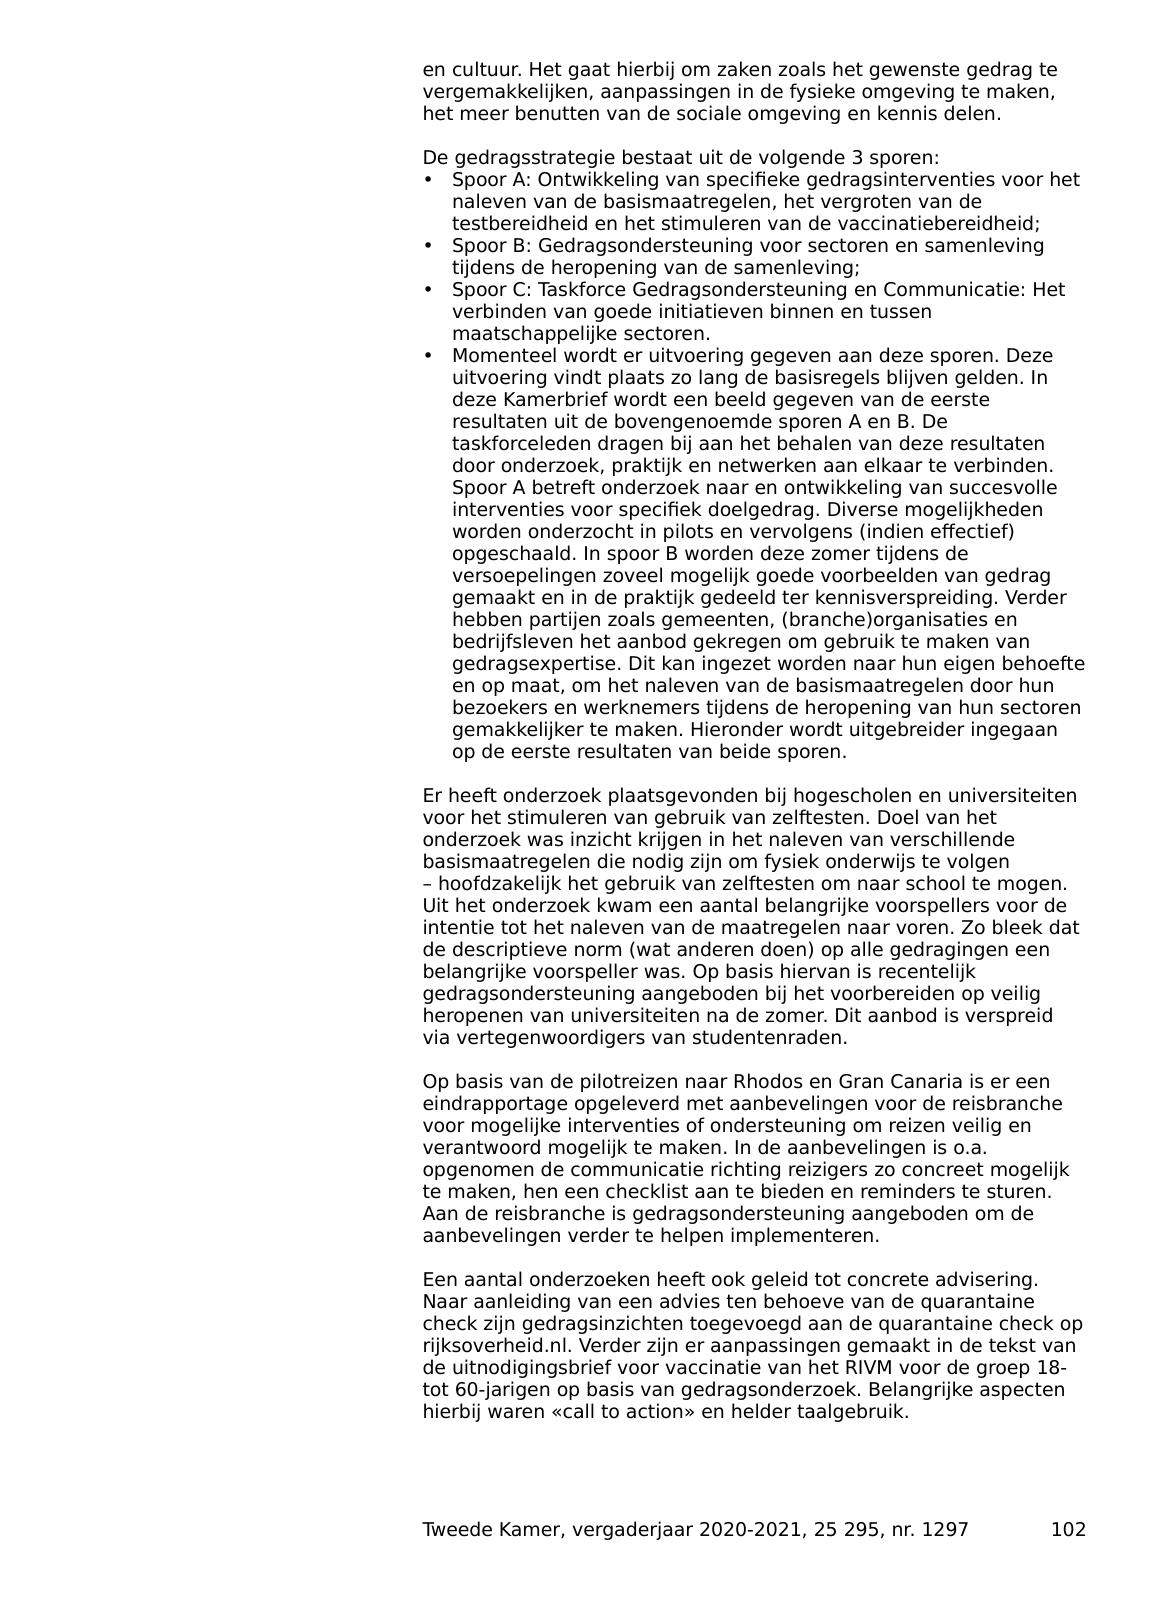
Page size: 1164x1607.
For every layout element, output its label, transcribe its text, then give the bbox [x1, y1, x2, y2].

text • Spoor B: Gedragsondersteuning voor sectoren en samenleving tijdens de heropening van de samenleving; [422, 235, 1087, 279]
text • Spoor C: Taskforce Gedragsondersteuning en Communicatie: Het verbinden van goede initiatieven binnen en tussen maatschappelijke sectoren. [422, 279, 1087, 345]
text Een aantal onderzoeken heeft ook geleid tot concrete advisering. Naar aanleiding van een advies ten behoeve van de quarantaine check zijn gedragsinzichten toegevoegd aan de quarantaine check op rijksoverheid.nl. Verder zijn er aanpassingen gemaakt in de tekst van de uitnodigingsbrief voor vaccinatie van het RIVM voor de groep 18- tot 60-jarigen op basis van gedragsonderzoek. Belangrijke aspecten hierbij waren «call to action» en helder taalgebruik. [422, 1269, 1087, 1423]
text • Spoor A: Ontwikkeling van specifieke gedragsinterventies voor het naleven van de basismaatregelen, het vergroten van de testbereidheid en het stimuleren van de vaccinatiebereidheid; [422, 169, 1087, 235]
text • Momenteel wordt er uitvoering gegeven aan deze sporen. Deze uitvoering vindt plaats zo lang de basisregels blijven gelden. In deze Kamerbrief wordt een beeld gegeven van de eerste resultaten uit de bovengenoemde sporen A en B. De taskforceleden dragen bij aan het behalen van deze resultaten door onderzoek, praktijk en netwerken aan elkaar te verbinden. Spoor A betreft onderzoek naar en ontwikkeling van succesvolle interventies voor specifiek doelgedrag. Diverse mogelijkheden worden onderzocht in pilots en vervolgens (indien effectief) opgeschaald. In spoor B worden deze zomer tijdens de versoepelingen zoveel mogelijk goede voorbeelden van gedrag gemaakt en in de praktijk gedeeld ter kennisverspreiding. Verder hebben partijen zoals gemeenten, (branche)organisaties en bedrijfsleven het aanbod gekregen om gebruik te maken van gedragsexpertise. Dit kan ingezet worden naar hun eigen behoefte en op maat, om het naleven van de basismaatregelen door hun bezoekers en werknemers tijdens de heropening van hun sectoren gemakkelijker te maken. Hieronder wordt uitgebreider ingegaan op de eerste resultaten van beide sporen. [422, 345, 1087, 763]
text Er heeft onderzoek plaatsgevonden bij hogescholen en universiteiten voor het stimuleren van gebruik van zelftesten. Doel van het onderzoek was inzicht krijgen in het naleven van verschillende basismaatregelen die nodig zijn om fysiek onderwijs te volgen – hoofdzakelijk het gebruik van zelftesten om naar school te mogen. Uit het onderzoek kwam een aantal belangrijke voorspellers voor de intentie tot het naleven van de maatregelen naar voren. Zo bleek dat de descriptieve norm (wat anderen doen) op alle gedragingen een belangrijke voorspeller was. Op basis hiervan is recentelijk gedragsondersteuning aangeboden bij het voorbereiden op veilig heropenen van universiteiten na de zomer. Dit aanbod is verspreid via vertegenwoordigers van studentenraden. [422, 785, 1087, 1048]
text De gedragsstrategie bestaat uit de volgende 3 sporen: [422, 147, 1087, 169]
text en cultuur. Het gaat hierbij om zaken zoals het gewenste gedrag te vergemakkelijken, aanpassingen in de fysieke omgeving te maken, het meer benutten van de sociale omgeving en kennis delen. [422, 59, 1087, 125]
text Op basis van de pilotreizen naar Rhodos en Gran Canaria is er een eindrapportage opgeleverd met aanbevelingen voor de reisbranche voor mogelijke interventies of ondersteuning om reizen veilig en verantwoord mogelijk te maken. In de aanbevelingen is o.a. opgenomen de communicatie richting reizigers zo concreet mogelijk te maken, hen een checklist aan te bieden en reminders te sturen. Aan de reisbranche is gedragsondersteuning aangeboden om de aanbevelingen verder te helpen implementeren. [422, 1071, 1087, 1247]
